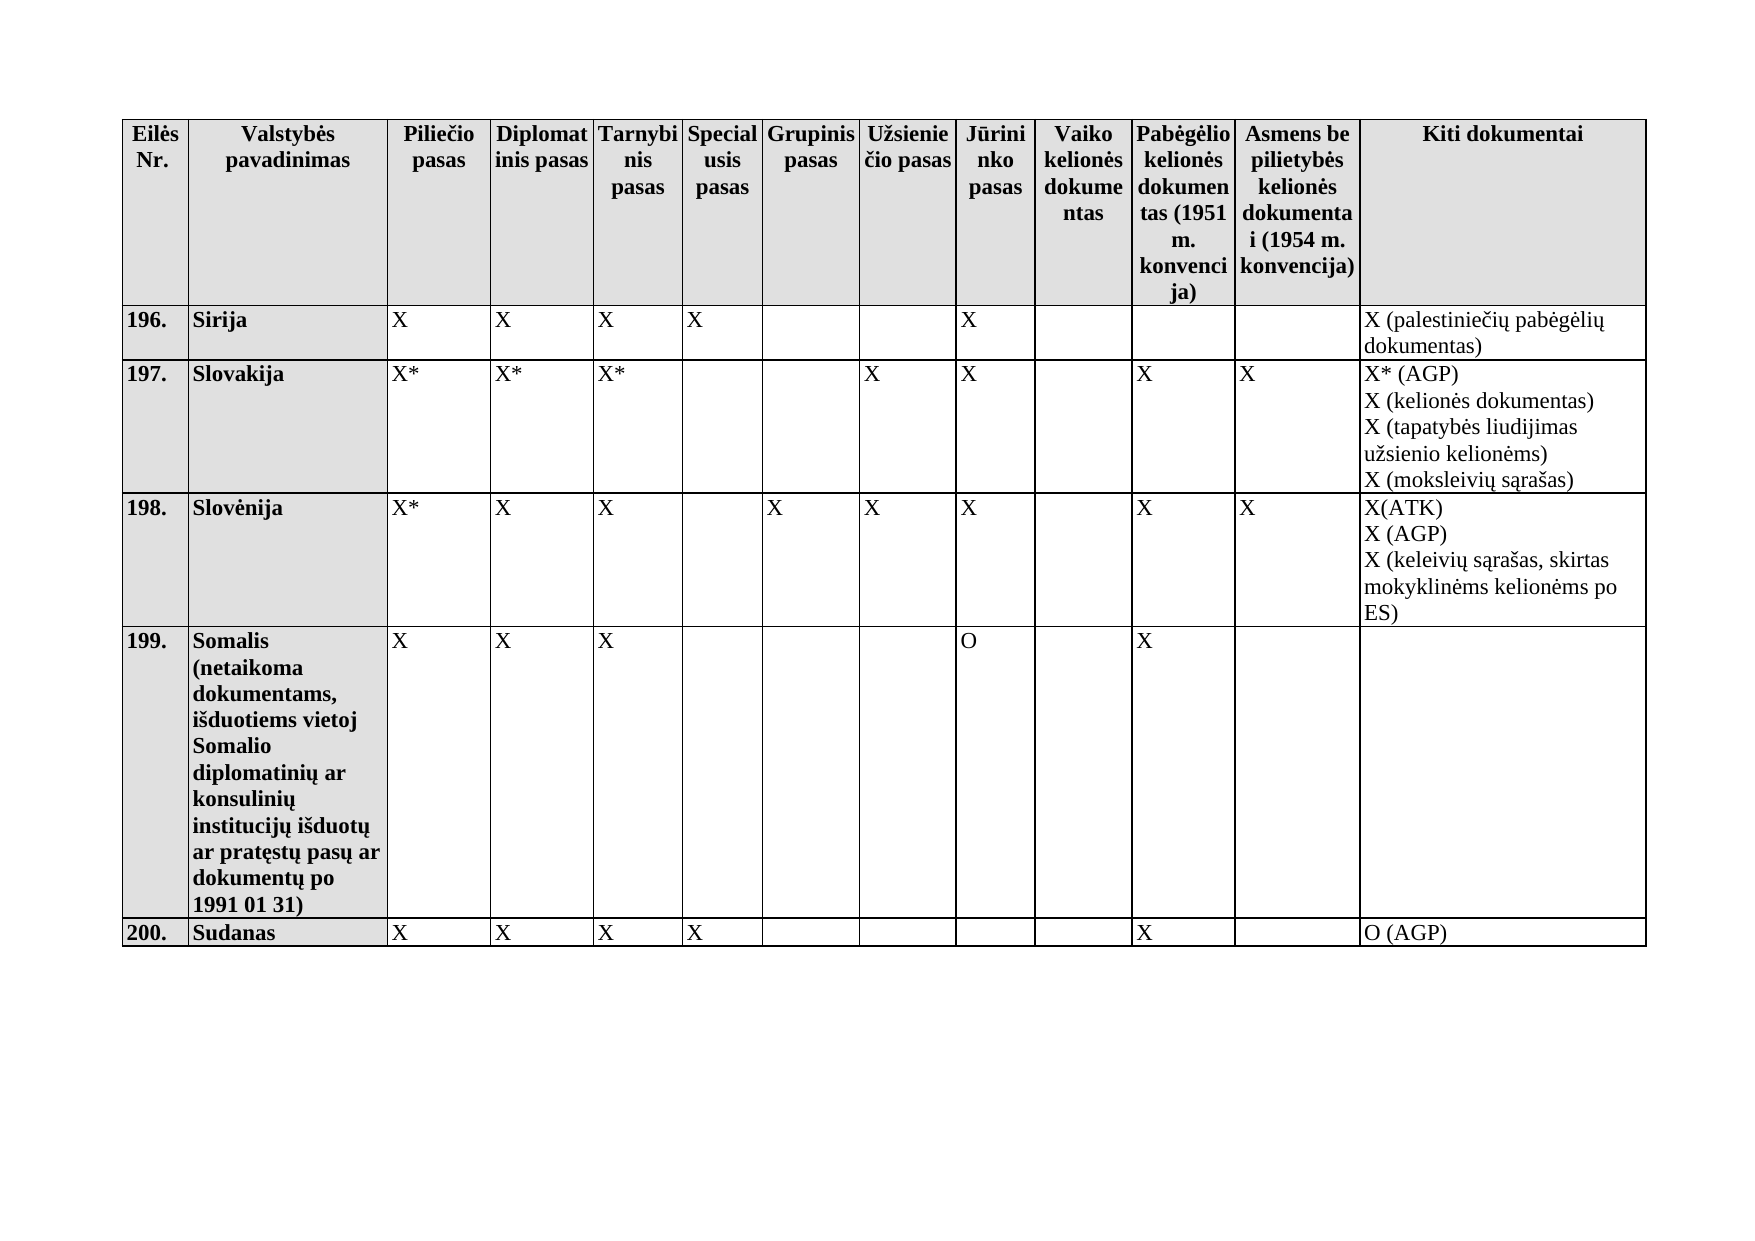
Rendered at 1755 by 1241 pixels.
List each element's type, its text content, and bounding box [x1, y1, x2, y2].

table_cell X [388, 306, 490, 359]
table_cell X [491, 494, 593, 626]
table_cell X [388, 627, 490, 917]
table_cell [860, 627, 955, 917]
table_cell [1036, 361, 1131, 492]
table_cell X [683, 919, 762, 945]
table_cell Slovėnija [189, 494, 387, 626]
table_cell [1236, 306, 1359, 359]
table_cell 198. [123, 494, 188, 626]
table_cell [763, 361, 859, 492]
table_cell [957, 919, 1034, 945]
table_header Piliečio pasas [388, 120, 490, 305]
table_cell X [1133, 627, 1234, 917]
table_cell X [594, 919, 682, 945]
table_cell X(ATK) X (AGP) X (keleivių sąrašas, skirtas mokyklinėms kelionėms po ES) [1361, 494, 1645, 626]
table_cell 196. [123, 306, 188, 359]
table_header Vaiko kelionės dokumentas [1036, 120, 1131, 305]
table_cell X [957, 361, 1034, 492]
table_cell [1236, 627, 1359, 917]
table_cell X [1133, 494, 1234, 626]
table_cell X [1236, 361, 1359, 492]
table_cell [763, 627, 859, 917]
table_header Pabėgėlio kelionės dokumentas (1951 m. konvencija) [1133, 120, 1234, 305]
table_cell X [594, 306, 682, 359]
table_header Asmens be pilietybės kelionės dokumentai (1954 m. konvencija) [1236, 120, 1359, 305]
table_cell O [957, 627, 1034, 917]
table_cell [763, 306, 859, 359]
table_header Grupinis pasas [763, 120, 859, 305]
table_header Jūrininko pasas [957, 120, 1034, 305]
table_cell X* [388, 494, 490, 626]
table_header Užsieniečio pasas [860, 120, 955, 305]
table_cell Somalis (netaikoma dokumentams, išduotiems vietoj Somalio diplomatinių ar konsulinių institucijų išduotų ar pratęstų pasų ar dokumentų po 1991 01 31) [189, 627, 387, 917]
table_cell X [1133, 919, 1234, 945]
table_cell X [957, 494, 1034, 626]
table_cell X [683, 306, 762, 359]
table_cell 199. [123, 627, 188, 917]
table_cell X* (AGP) X (kelionės dokumentas) X (tapatybės liudijimas užsienio kelionėms) X (moksleivių sąrašas) [1361, 361, 1645, 492]
table_cell X [388, 919, 490, 945]
table_header Eilės Nr. [123, 120, 188, 305]
table_cell X (palestiniečių pabėgėlių dokumentas) [1361, 306, 1645, 359]
table_cell X [763, 494, 859, 626]
table_cell [1133, 306, 1234, 359]
table_cell O (AGP) [1361, 919, 1645, 945]
table_cell X [594, 627, 682, 917]
table_cell X [1236, 494, 1359, 626]
table_header Kiti dokumentai [1361, 120, 1645, 305]
table_cell Slovakija [189, 361, 387, 492]
table_cell [1036, 494, 1131, 626]
table_cell X [860, 361, 955, 492]
table_cell X* [594, 361, 682, 492]
table_cell 200. [123, 919, 188, 945]
table_cell X [491, 306, 593, 359]
table_header Valstybės pavadinimas [189, 120, 387, 305]
table_header Specialusis pasas [683, 120, 762, 305]
table_cell [1036, 306, 1131, 359]
table_cell 197. [123, 361, 188, 492]
table_cell X [957, 306, 1034, 359]
table_cell [683, 627, 762, 917]
table_cell [1236, 919, 1359, 945]
table_cell Sirija [189, 306, 387, 359]
table_cell Sudanas [189, 919, 387, 945]
table_cell [860, 306, 955, 359]
table_cell X [860, 494, 955, 626]
table_header Diplomatinis pasas [491, 120, 593, 305]
table_cell X [491, 919, 593, 945]
table_cell X [491, 627, 593, 917]
table_cell X [1133, 361, 1234, 492]
table_cell [683, 494, 762, 626]
table_cell [763, 919, 859, 945]
table_cell [683, 361, 762, 492]
table_cell X* [491, 361, 593, 492]
table_cell [1036, 919, 1131, 945]
table_header Tarnybinis pasas [594, 120, 682, 305]
table_cell X [594, 494, 682, 626]
table_cell [860, 919, 955, 945]
table_cell X* [388, 361, 490, 492]
table_cell [1036, 627, 1131, 917]
table_cell [1361, 627, 1645, 917]
